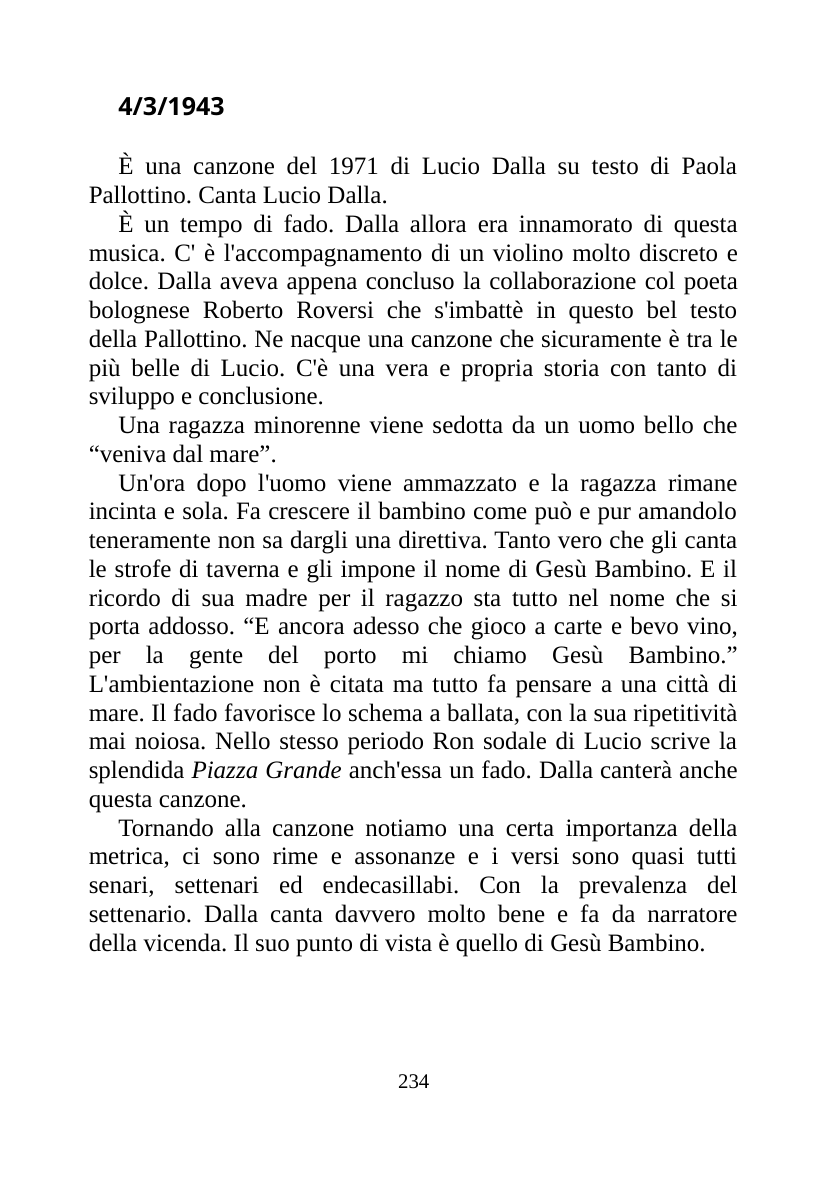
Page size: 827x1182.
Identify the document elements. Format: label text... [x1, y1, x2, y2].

text Una ragazza minorenne viene sedotta da un uomo bello che “veniva dal mare”. [88, 410, 738, 468]
text 4/3/1943 [88, 88, 738, 123]
text Un'ora dopo l'uomo viene ammazzato e la ragazza rimane incinta e sola. Fa crescere il bambino come può e pur amandolo teneramente non sa dargli una direttiva. Tanto vero che gli canta le strofe di taverna e gli impone il nome di Gesù Bambino. E il ricordo di sua madre per il ragazzo sta tutto nel nome che si porta addosso. “E ancora adesso che gioco a carte e bevo vino, per la gente del porto mi chiamo Gesù Bambino.” L'ambientazione non è citata ma tutto fa pensare a una città di mare. Il fado favorisce lo schema a ballata, con la sua ripetitività mai noiosa. Nello stesso periodo Ron sodale di Lucio scrive la splendida Piazza Grande anch'essa un fado. Dalla canterà anche questa canzone. [88, 468, 738, 813]
text È un tempo di fado. Dalla allora era innamorato di questa musica. C' è l'accompagnamento di un violino molto discreto e dolce. Dalla aveva appena concluso la collaborazione col poeta bolognese Roberto Roversi che s'imbattè in questo bel testo della Pallottino. Ne nacque una canzone che sicuramente è tra le più belle di Lucio. C'è una vera e propria storia con tanto di sviluppo e conclusione. [88, 209, 738, 410]
text Tornando alla canzone notiamo una certa importanza della metrica, ci sono rime e assonanze e i versi sono quasi tutti senari, settenari ed endecasillabi. Con la prevalenza del settenario. Dalla canta davvero molto bene e fa da narratore della vicenda. Il suo punto di vista è quello di Gesù Bambino. [88, 813, 738, 956]
text È una canzone del 1971 di Lucio Dalla su testo di Paola Pallottino. Canta Lucio Dalla. [88, 151, 738, 209]
